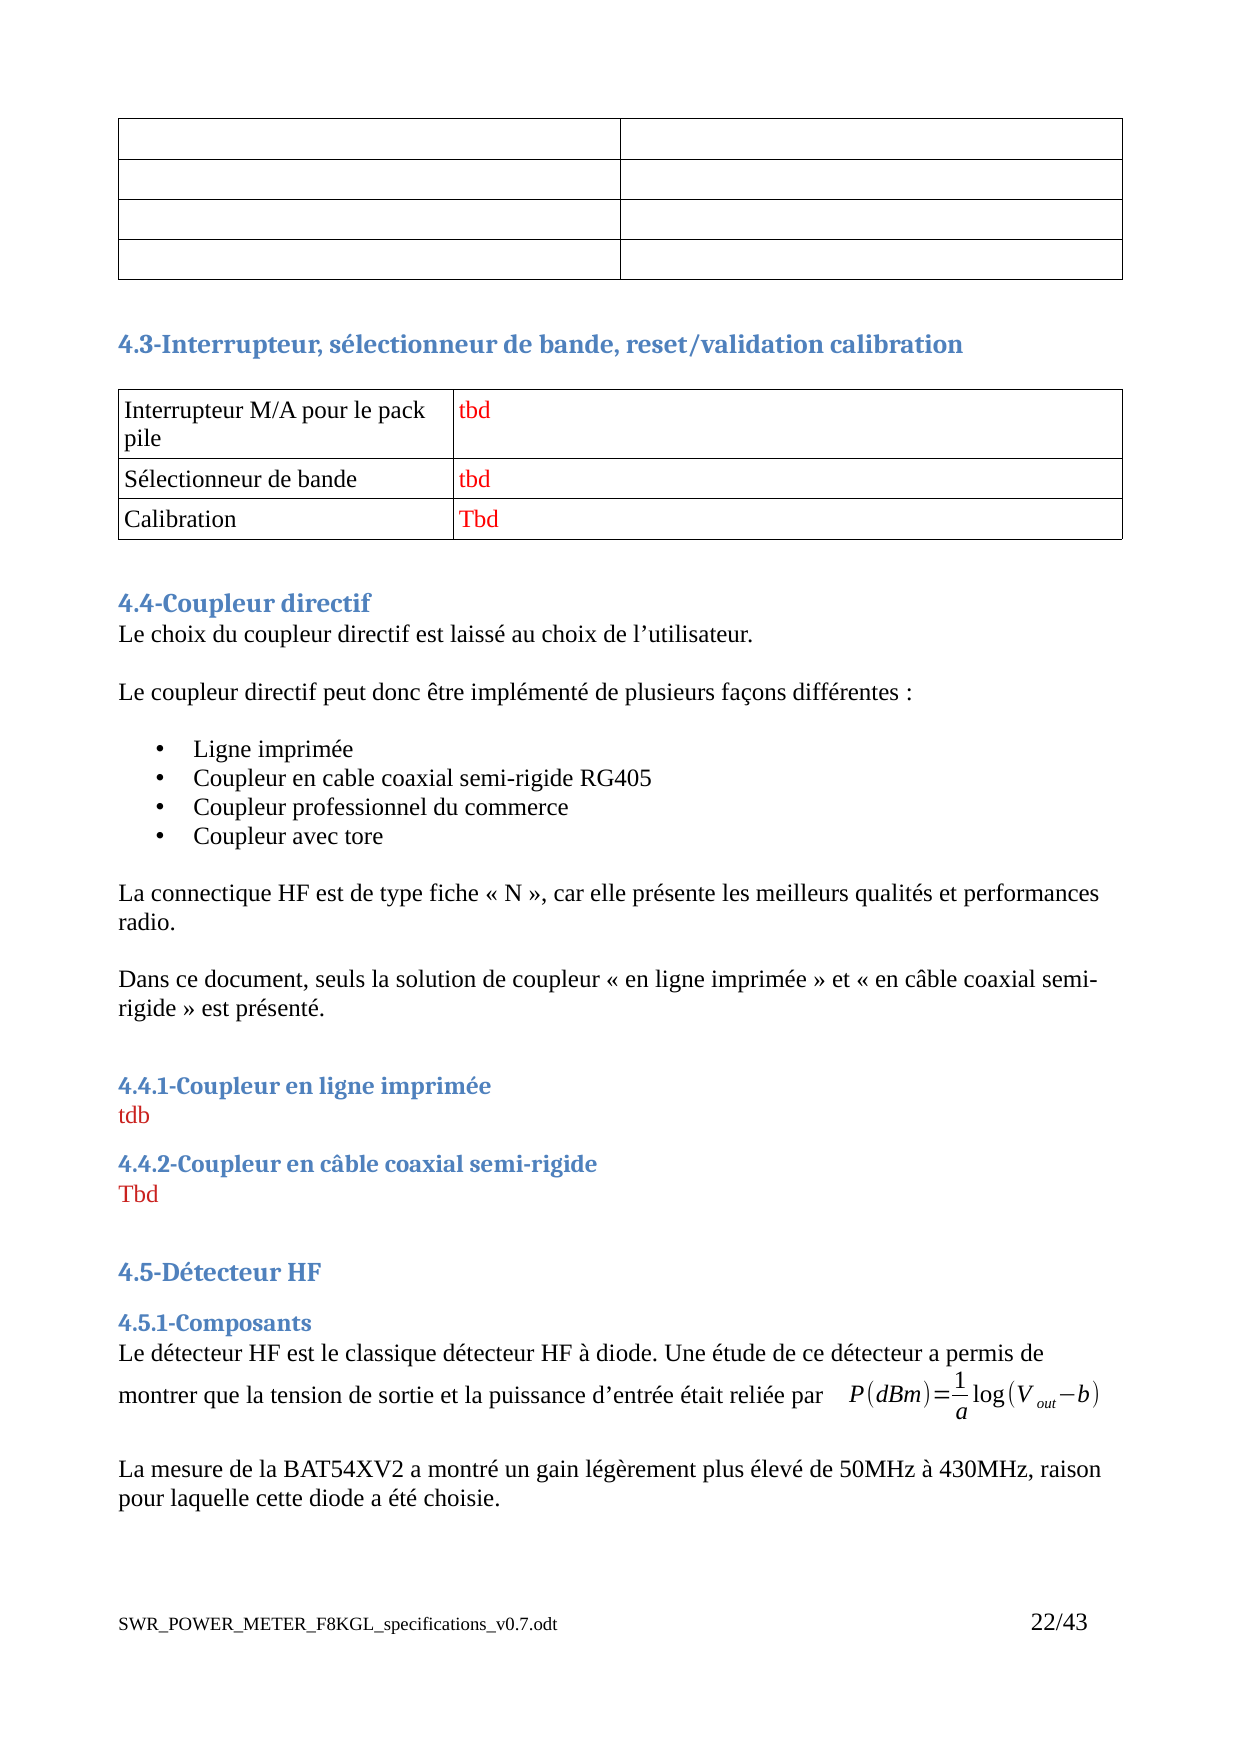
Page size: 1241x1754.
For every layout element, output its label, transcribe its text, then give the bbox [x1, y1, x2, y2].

table_header tbd [454, 390, 1122, 458]
list Coupleur en cable coaxial semi-rigide RG405 [156, 763, 1122, 792]
subtitle 4.4-Coupleur directif [118, 588, 1122, 619]
text Tbd [118, 1179, 1122, 1207]
subtitle 4.5.1-Composants [118, 1309, 1122, 1338]
table_cell Tbd [454, 499, 1122, 539]
table_cell [119, 240, 620, 279]
table_cell [621, 200, 1122, 239]
list Ligne imprimée [156, 734, 1122, 763]
table_cell [621, 119, 1122, 158]
text Le choix du coupleur directif est laissé au choix de l’utilisateur. [118, 619, 1122, 648]
table_cell [119, 119, 620, 158]
table_cell Calibration [119, 499, 453, 539]
table_cell [621, 160, 1122, 199]
text Le coupleur directif peut donc être implémenté de plusieurs façons différentes : [118, 677, 1122, 706]
table_header Interrupteur M/A pour le pack pile [119, 390, 453, 458]
text tdb [118, 1100, 1122, 1129]
subtitle 4.4.2-Coupleur en câble coaxial semi-rigide [118, 1150, 1122, 1179]
text Dans ce document, seuls la solution de coupleur « en ligne imprimée » et « en câble coaxial semi-rigide » est présenté. [118, 964, 1122, 1022]
list Coupleur avec tore [156, 821, 1122, 849]
text La connectique HF est de type fiche « N », car elle présente les meilleurs qualités et performances radio. [118, 878, 1122, 936]
subtitle 4.3-Interrupteur, sélectionneur de bande, reset/validation calibration [118, 329, 1122, 360]
text Le détecteur HF est le classique détecteur HF à diode. Une étude de ce détecteur a permis de montrer que la tension de sortie et la puissance d’entrée était reliée par [118, 1338, 1122, 1425]
table_cell [119, 200, 620, 239]
text La mesure de la BAT54XV2 a montré un gain légèrement plus élevé de 50MHz à 430MHz, raison pour laquelle cette diode a été choisie. [118, 1454, 1122, 1512]
table_cell tbd [454, 459, 1122, 498]
table_cell Sélectionneur de bande [119, 459, 453, 498]
table_cell [119, 160, 620, 199]
subtitle 4.4.1-Coupleur en ligne imprimée [118, 1072, 1122, 1100]
table_cell [621, 240, 1122, 279]
list Coupleur professionnel du commerce [156, 792, 1122, 821]
subtitle 4.5-Détecteur HF [118, 1257, 1122, 1288]
